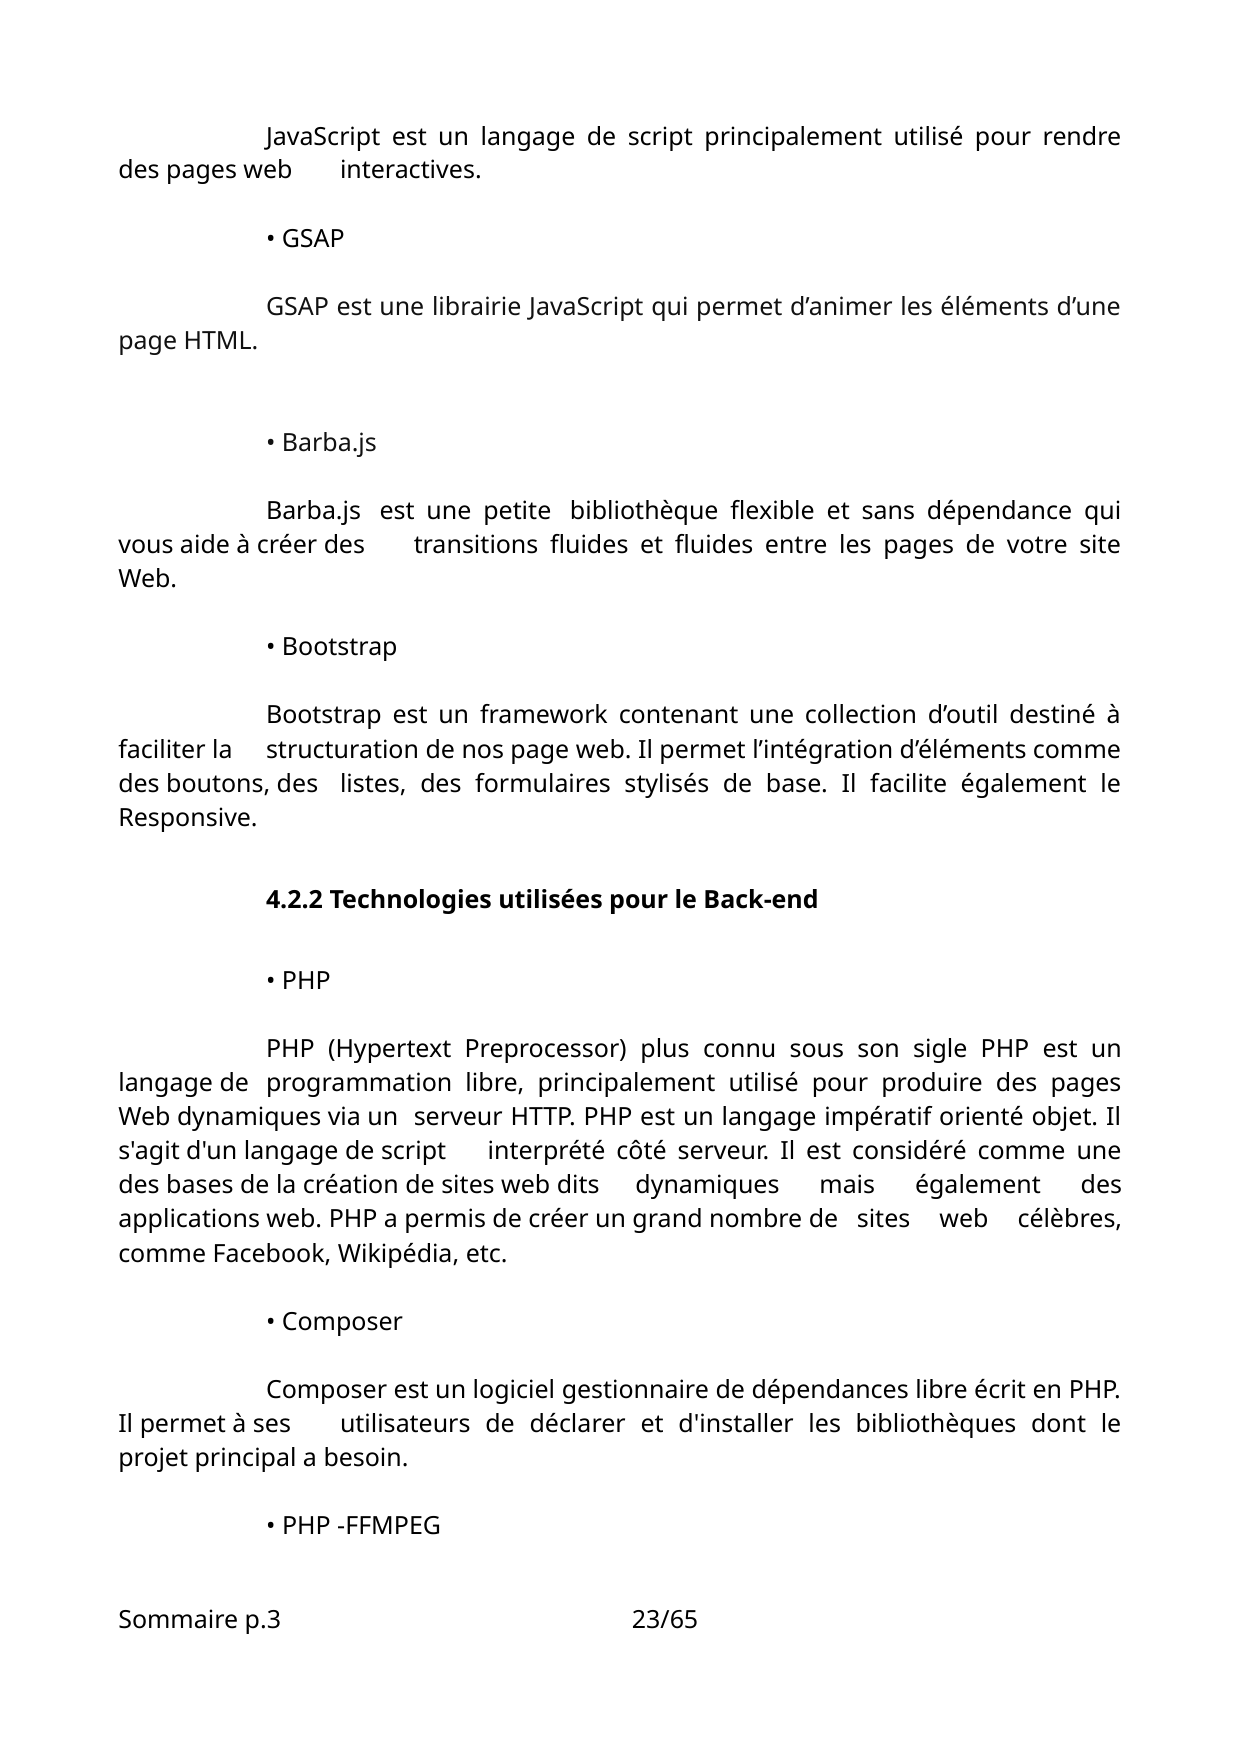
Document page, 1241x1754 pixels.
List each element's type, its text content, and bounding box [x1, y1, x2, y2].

text PHP (Hypertext Preprocessor) plus connu sous son sigle PHP est un langage de programmation libre, principalement utilisé pour produire des pages Web dynamiques via un serveur HTTP. PHP est un langage impératif orienté objet. Il s'agit d'un langage de script interprété côté serveur. Il est considéré comme une des bases de la création de sites web dits dynamiques mais également des applications web. PHP a permis de créer un grand nombre de sites web célèbres, comme Facebook, Wikipédia, etc. [118, 1031, 1122, 1269]
text Barba.js est une petite bibliothèque flexible et sans dépendance qui vous aide à créer des transitions fluides et fluides entre les pages de votre site Web. [118, 493, 1122, 595]
text • GSAP [118, 220, 1122, 254]
text Composer est un logiciel gestionnaire de dépendances libre écrit en PHP. Il permet à ses utilisateurs de déclarer et d'installer les bibliothèques dont le projet principal a besoin. [118, 1371, 1122, 1474]
text Bootstrap est un framework contenant une collection d’outil destiné à faciliter la structuration de nos page web. Il permet l’intégration d’éléments comme des boutons, des listes, des formulaires stylisés de base. Il facilite également le Responsive. [118, 697, 1122, 833]
text • PHP -FFMPEG [118, 1508, 1122, 1542]
text • Composer [118, 1303, 1122, 1337]
text • Barba.js [118, 425, 1122, 459]
text JavaScript est un langage de script principalement utilisé pour rendre des pages web interactives. [118, 118, 1122, 186]
text GSAP est une librairie JavaScript qui permet d’animer les éléments d’une page HTML. [118, 288, 1122, 357]
subtitle 4.2.2 Technologies utilisées pour le Back-end [118, 882, 1122, 916]
text • Bootstrap [118, 629, 1122, 663]
text • PHP [118, 963, 1122, 997]
